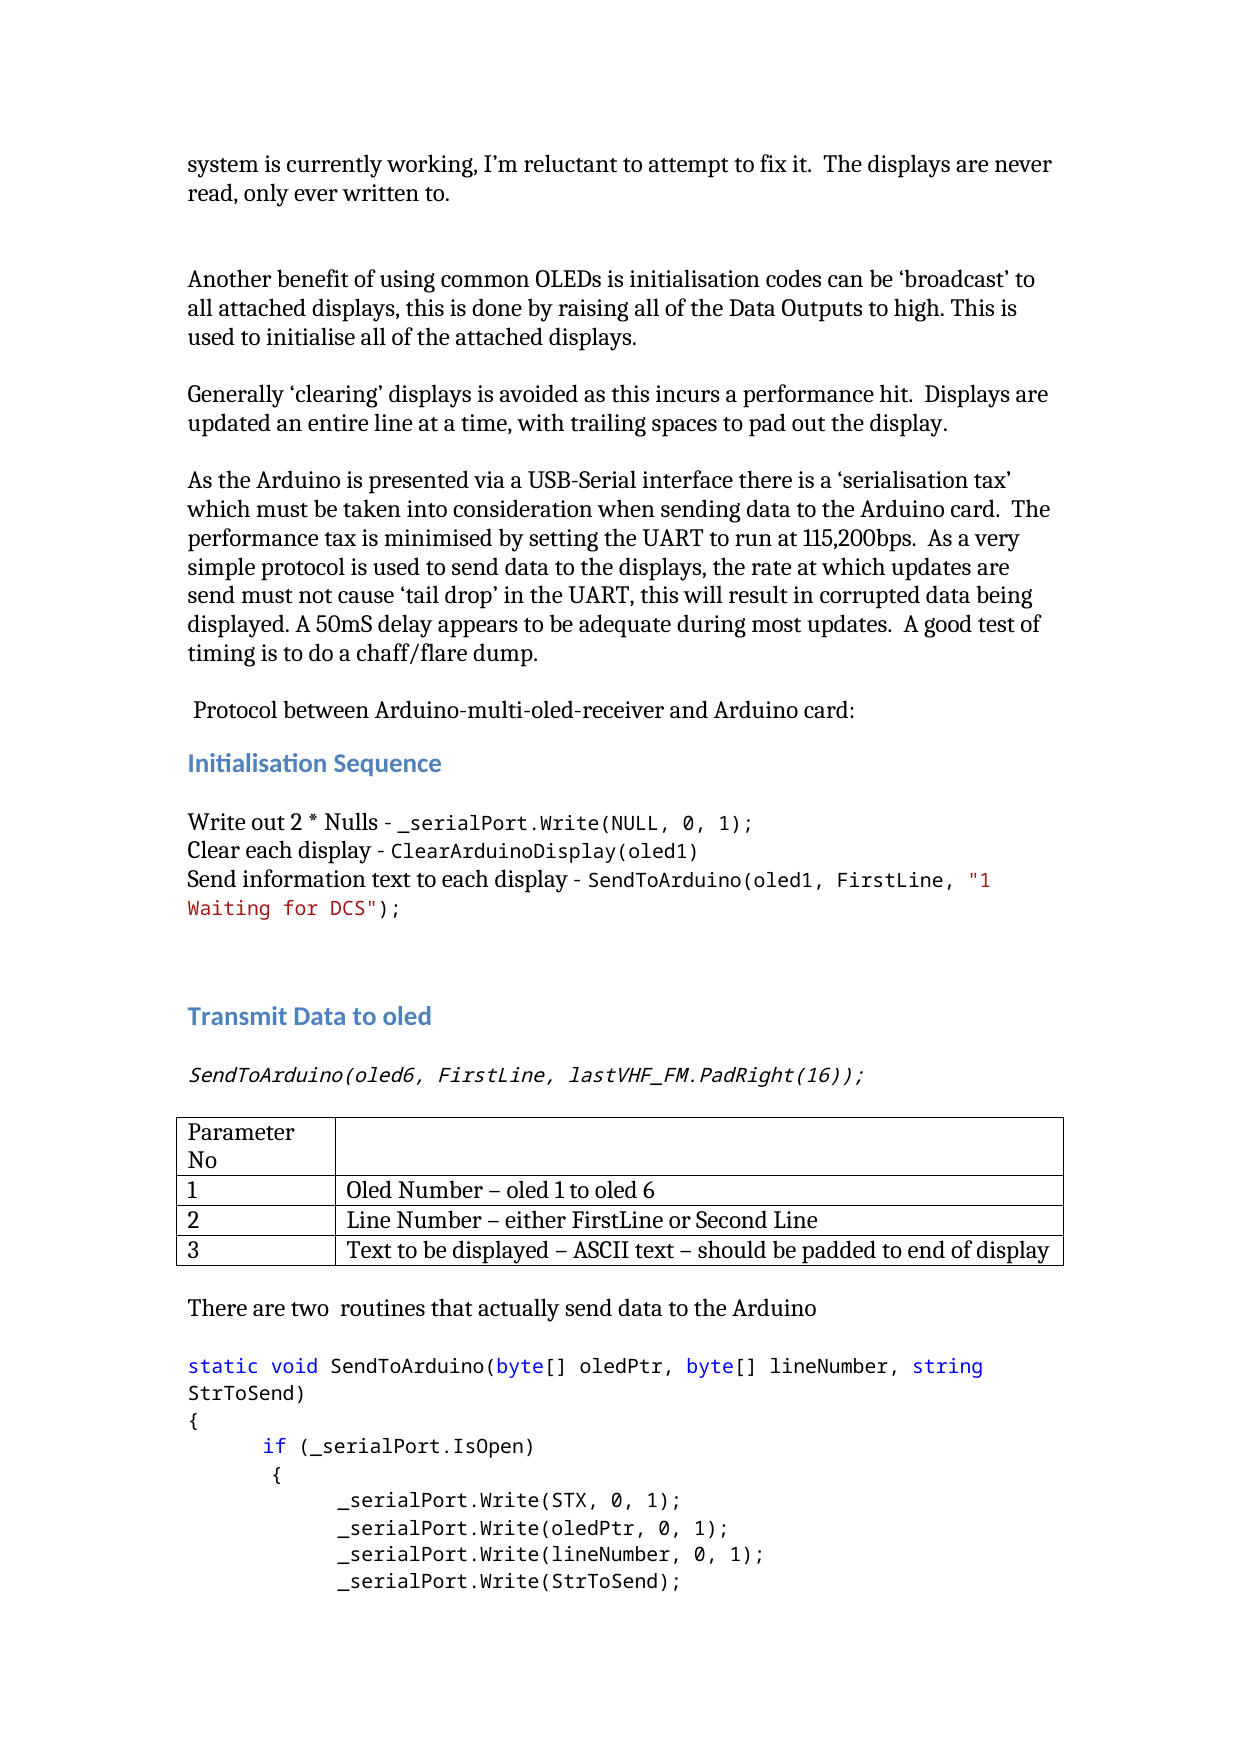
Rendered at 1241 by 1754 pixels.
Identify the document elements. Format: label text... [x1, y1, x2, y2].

table_header Parameter No [177, 1118, 335, 1175]
text if (_serialPort.IsOpen) [187, 1433, 1053, 1460]
table_cell 3 [177, 1236, 335, 1264]
table_cell Text to be displayed – ASCII text – should be padded to end of display [336, 1236, 1063, 1264]
text Clear each display - ClearArduinoDisplay(oled1) [187, 836, 1053, 865]
text _serialPort.Write(lineNumber, 0, 1); [262, 1541, 1053, 1568]
text Generally ‘clearing’ displays is avoided as this incurs a performance hit. Displays are updated an entire line at a time, with trailing spaces to pad out the display. [187, 380, 1053, 437]
text { [187, 1406, 1053, 1433]
text Send information text to each display - SendToArduino(oled1, FirstLine, "1 Waiting for DCS"); [187, 865, 1053, 921]
text _serialPort.Write(oledPtr, 0, 1); [262, 1514, 1053, 1541]
table_cell 2 [177, 1206, 335, 1235]
text Another benefit of using common OLEDs is initialisation codes can be ‘broadcast’ to all attached displays, this is done by raising all of the Data Outputs to high. This is used to initialise all of the attached displays. [187, 265, 1053, 351]
table_cell 1 [177, 1176, 335, 1205]
text As the Arduino is presented via a USB-Serial interface there is a ‘serialisation tax’ which must be taken into consideration when sending data to the Arduino card. The performance tax is minimised by setting the UART to run at 115,200bps. As a very simple protocol is used to send data to the displays, the rate at which updates are send must not cause ‘tail drop’ in the UART, this will result in corrupted data being displayed. A 50mS delay appears to be adequate during most updates. A good test of timing is to do a chaff/flare dump. [187, 466, 1053, 667]
text Write out 2 * Nulls - _serialPort.Write(NULL, 0, 1); [187, 808, 1053, 836]
subtitle Initialisation Sequence [187, 746, 1053, 779]
text There are two routines that actually send data to the Arduino [187, 1294, 1053, 1323]
text static void SendToArduino(byte[] oledPtr, byte[] lineNumber, string StrToSend) [187, 1352, 1053, 1406]
text Protocol between Arduino-multi-oled-receiver and Arduino card: [187, 696, 1053, 725]
text _serialPort.Write(STX, 0, 1); [262, 1487, 1053, 1514]
table_cell Line Number – either FirstLine or Second Line [336, 1206, 1063, 1235]
text { [187, 1460, 1053, 1487]
text _serialPort.Write(StrToSend); [262, 1568, 1053, 1595]
table_header [336, 1118, 1063, 1175]
subtitle Transmit Data to oled [187, 999, 1053, 1032]
text system is currently working, I’m reluctant to attempt to fix it. The displays are never read, only ever written to. [187, 150, 1053, 207]
table_cell Oled Number – oled 1 to oled 6 [336, 1176, 1063, 1205]
text SendToArduino(oled6, FirstLine, lastVHF_FM.PadRight(16)); [187, 1061, 1053, 1088]
